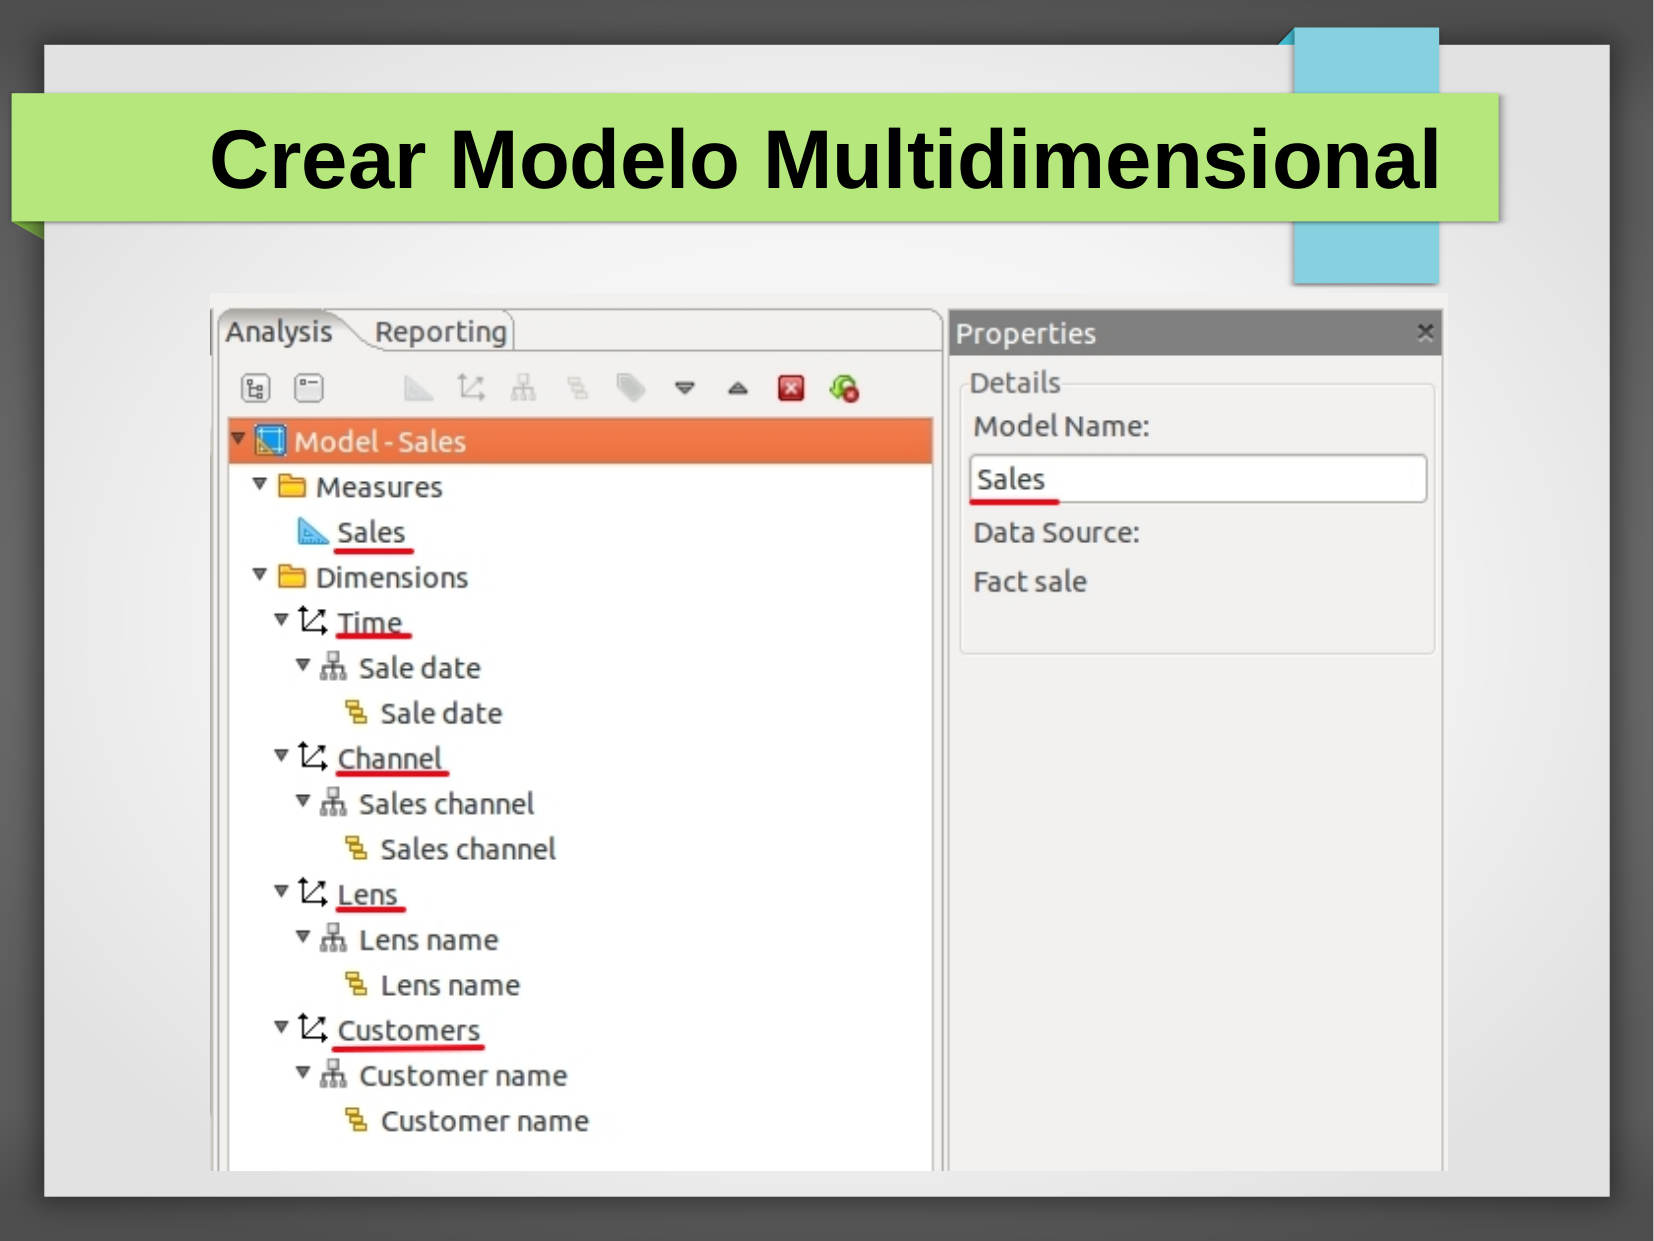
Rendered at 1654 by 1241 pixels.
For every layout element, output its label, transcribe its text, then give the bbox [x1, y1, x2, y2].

picture [0, 0, 1654, 1241]
title Crear Modelo Multidimensional [70, 106, 1583, 213]
